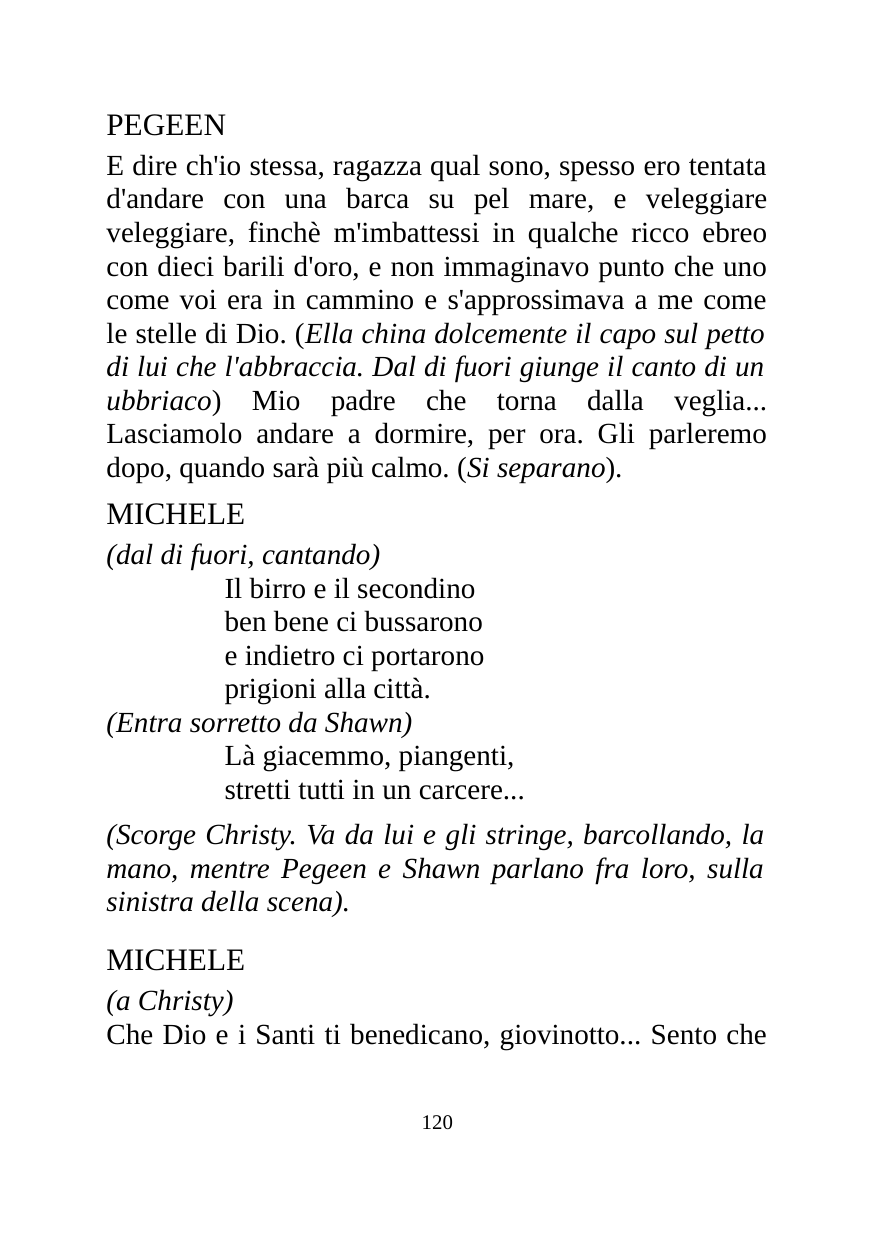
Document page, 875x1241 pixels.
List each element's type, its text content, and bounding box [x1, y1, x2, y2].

text MICHELE [106, 495, 768, 531]
text (Scorge Christy. Va da lui e gli stringe, barcollando, la mano, mentre Pegeen e Shawn parlano fra loro, sulla sinistra della scena). [106, 817, 768, 918]
text Che Dio e i Santi ti benedicano, giovinotto... Sento che [106, 1017, 768, 1050]
text PEGEEN [106, 106, 768, 142]
text Là giacemmo, piangenti, stretti tutti in un carcere... [224, 738, 768, 806]
text (Entra sorretto da Shawn) [106, 705, 768, 738]
text Il birro e il secondino ben bene ci bussarono e indietro ci portarono prigioni alla città. [224, 571, 768, 705]
text (a Christy) [106, 983, 768, 1017]
text (dal di fuori, cantando) [106, 537, 768, 571]
text MICHELE [106, 941, 768, 977]
text E dire ch'io stessa, ragazza qual sono, spesso ero tentata d'andare con una barca su pel mare, e veleggiare veleggiare, finchè m'imbattessi in qualche ricco ebreo con dieci barili d'oro, e non immaginavo punto che uno come voi era in cammino e s'approssimava a me come le stelle di Dio. (Ella china dolcemente il capo sul petto di lui che l'abbraccia. Dal di fuori giunge il canto di un ubbriaco) Mio padre che torna dalla veglia... Lasciamolo andare a dormire, per ora. Gli parleremo dopo, quando sarà più calmo. (Si separano). [106, 148, 768, 483]
